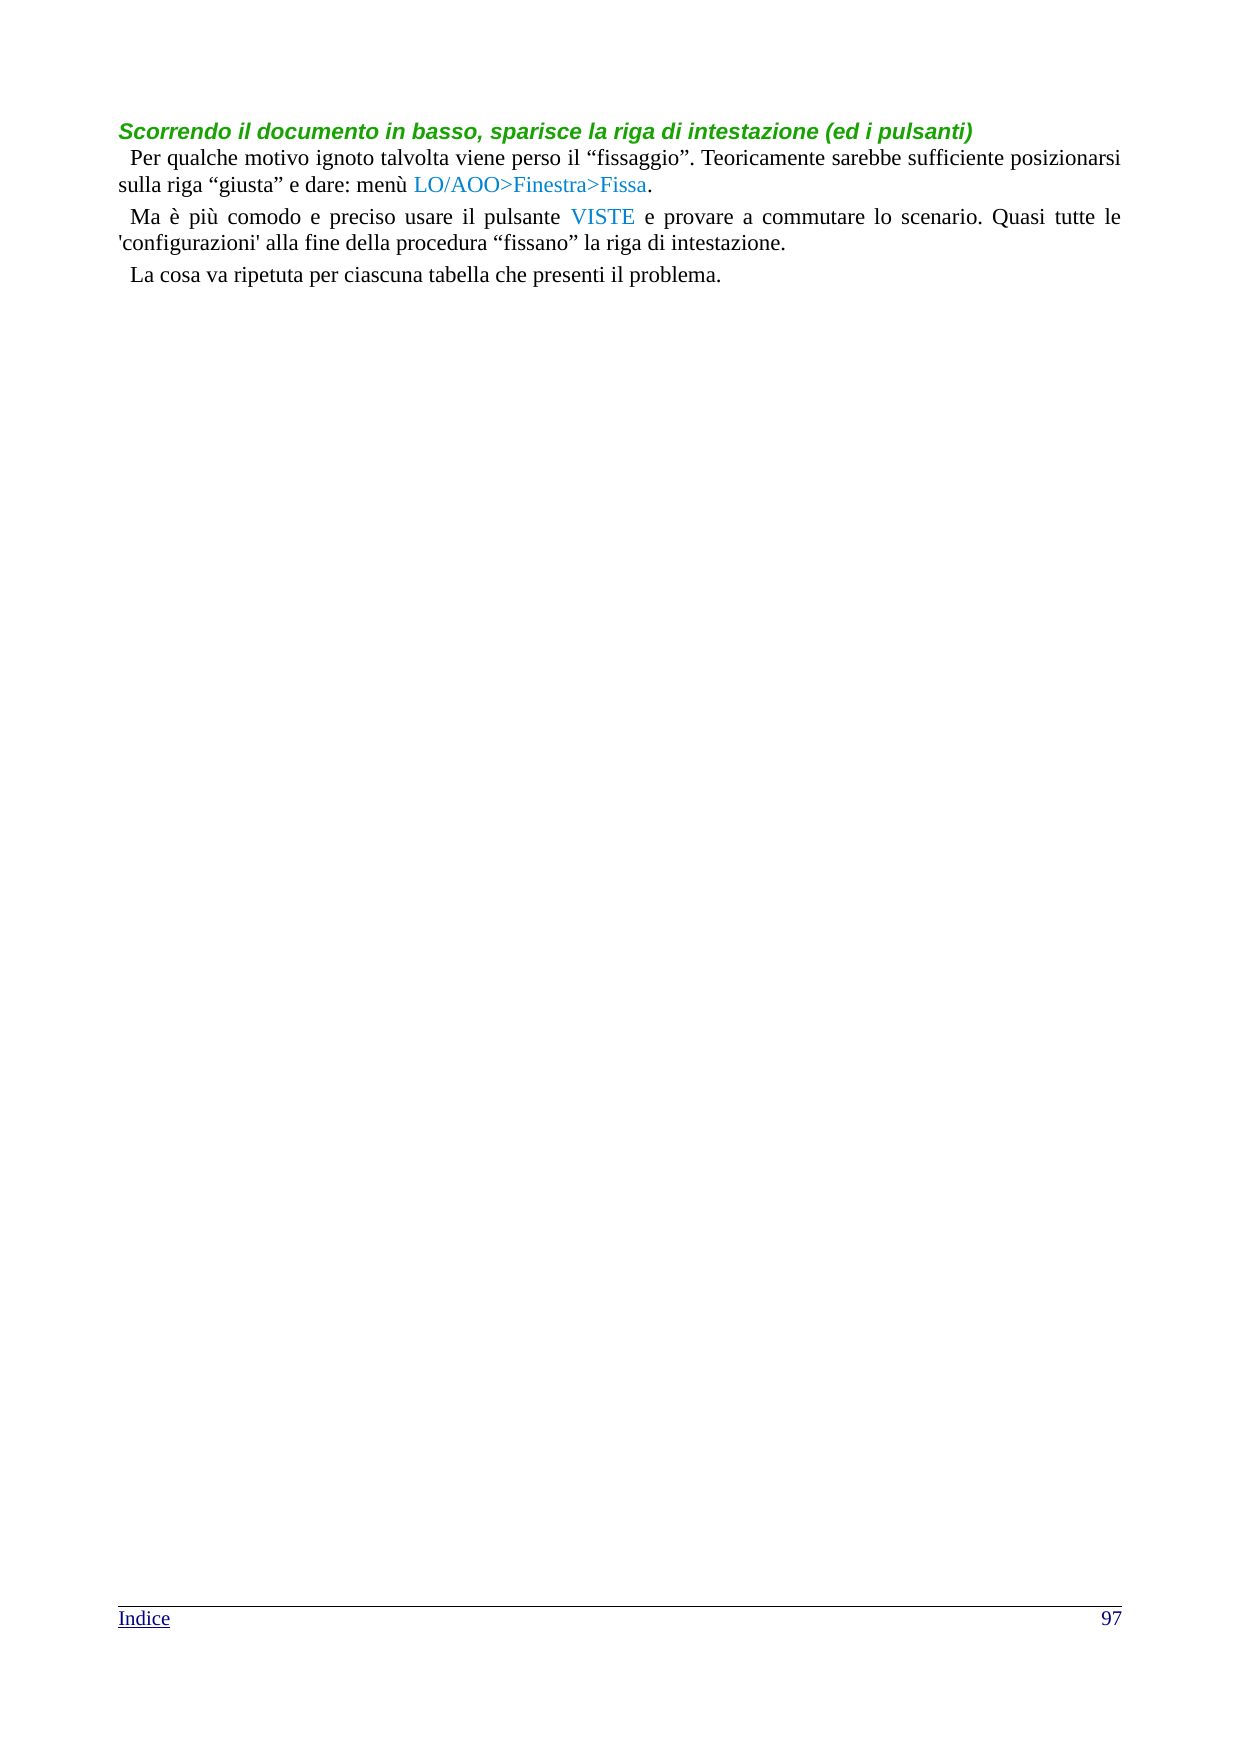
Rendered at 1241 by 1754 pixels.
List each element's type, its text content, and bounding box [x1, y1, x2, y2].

text Per qualche motivo ignoto talvolta viene perso il “fissaggio”. Teoricamente sarebbe sufficiente posizionarsi sulla riga “giusta” e dare: menù LO/AOO>Finestra>Fissa. [118, 144, 1122, 197]
text Ma è più comodo e preciso usare il pulsante VISTE e provare a commutare lo scenario. Quasi tutte le 'configurazioni' alla fine della procedura “fissano” la riga di intestazione. [118, 203, 1122, 256]
text La cosa va ripetuta per ciascuna tabella che presenti il problema. [118, 262, 1122, 288]
subtitle Scorrendo il documento in basso, sparisce la riga di intestazione (ed i pulsanti) [118, 118, 1122, 144]
